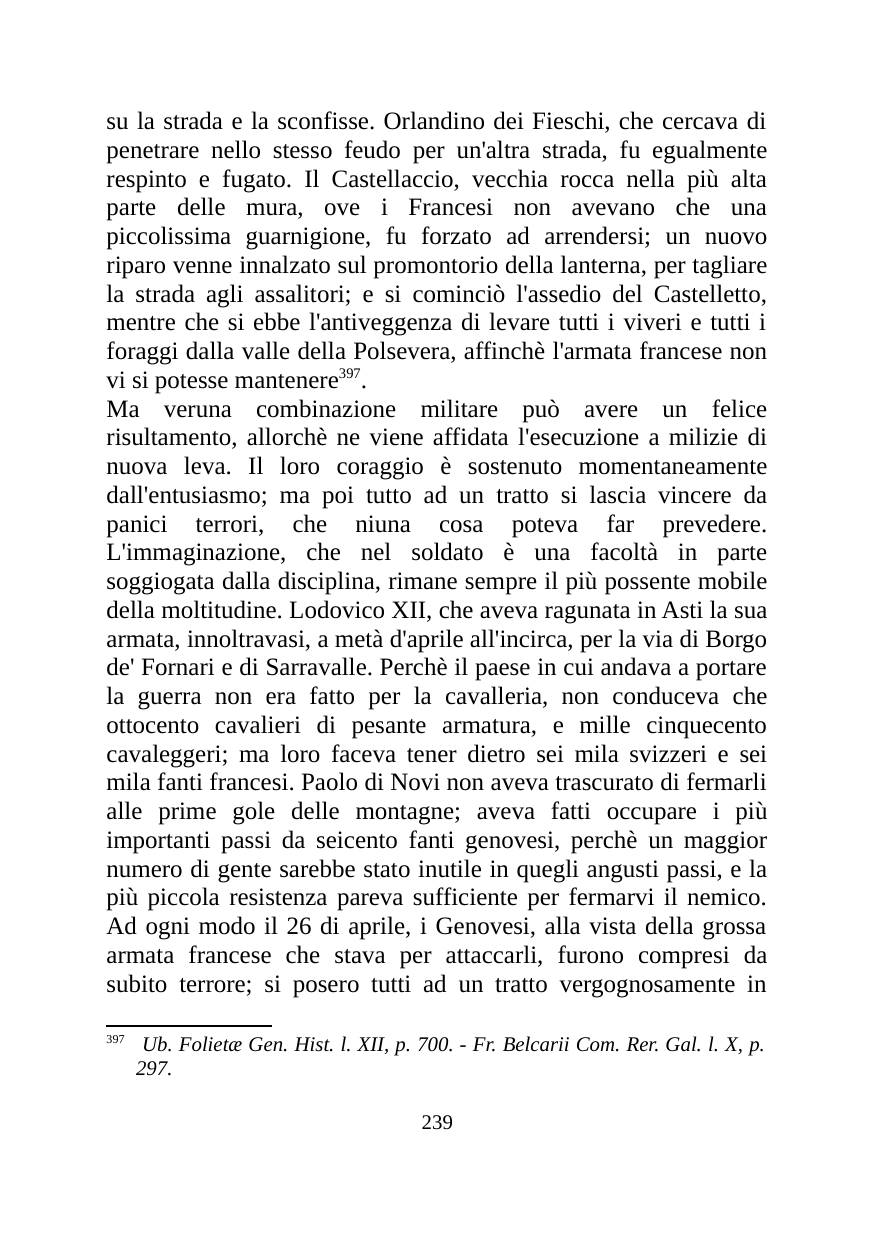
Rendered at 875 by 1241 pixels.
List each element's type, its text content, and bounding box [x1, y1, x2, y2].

text Ma veruna combinazione militare può avere un felice risultamento, allorchè ne viene affidata l'esecuzione a milizie di nuova leva. Il loro coraggio è sostenuto momentaneamente dall'entusiasmo; ma poi tutto ad un tratto si lascia vincere da panici terrori, che niuna cosa poteva far prevedere. L'immaginazione, che nel soldato è una facoltà in parte soggiogata dalla disciplina, rimane sempre il più possente mobile della moltitudine. Lodovico XII, che aveva ragunata in Asti la sua armata, innoltravasi, a metà d'aprile all'incirca, per la via di Borgo de' Fornari e di Sarravalle. Perchè il paese in cui andava a portare la guerra non era fatto per la cavalleria, non conduceva che ottocento cavalieri di pesante armatura, e mille cinquecento cavaleggeri; ma loro faceva tener dietro sei mila svizzeri e sei mila fanti francesi. Paolo di Novi non aveva trascurato di fermarli alle prime gole delle montagne; aveva fatti occupare i più importanti passi da seicento fanti genovesi, perchè un maggior numero di gente sarebbe stato inutile in quegli angusti passi, e la più piccola resistenza pareva sufficiente per fermarvi il nemico. Ad ogni modo il 26 di aprile, i Genovesi, alla vista della grossa armata francese che stava per attaccarli, furono compresi da subito terrore; si posero tutti ad un tratto vergognosamente in [106, 394, 768, 997]
text su la strada e la sconfisse. Orlandino dei Fieschi, che cercava di penetrare nello stesso feudo per un'altra strada, fu egualmente respinto e fugato. Il Castellaccio, vecchia rocca nella più alta parte delle mura, ove i Francesi non avevano che una piccolissima guarnigione, fu forzato ad arrendersi; un nuovo riparo venne innalzato sul promontorio della lanterna, per tagliare la strada agli assalitori; e si cominciò l'assedio del Castelletto, mentre che si ebbe l'antiveggenza di levare tutti i viveri e tutti i foraggi dalla valle della Polsevera, affinchè l'armata francese non vi si potesse mantenere. [106, 106, 768, 394]
text Ub. Folietæ Gen. Hist. l. XII, p. 700. - Fr. Belcarii Com. Rer. Gal. l. X, p. 297. [106, 1032, 768, 1080]
